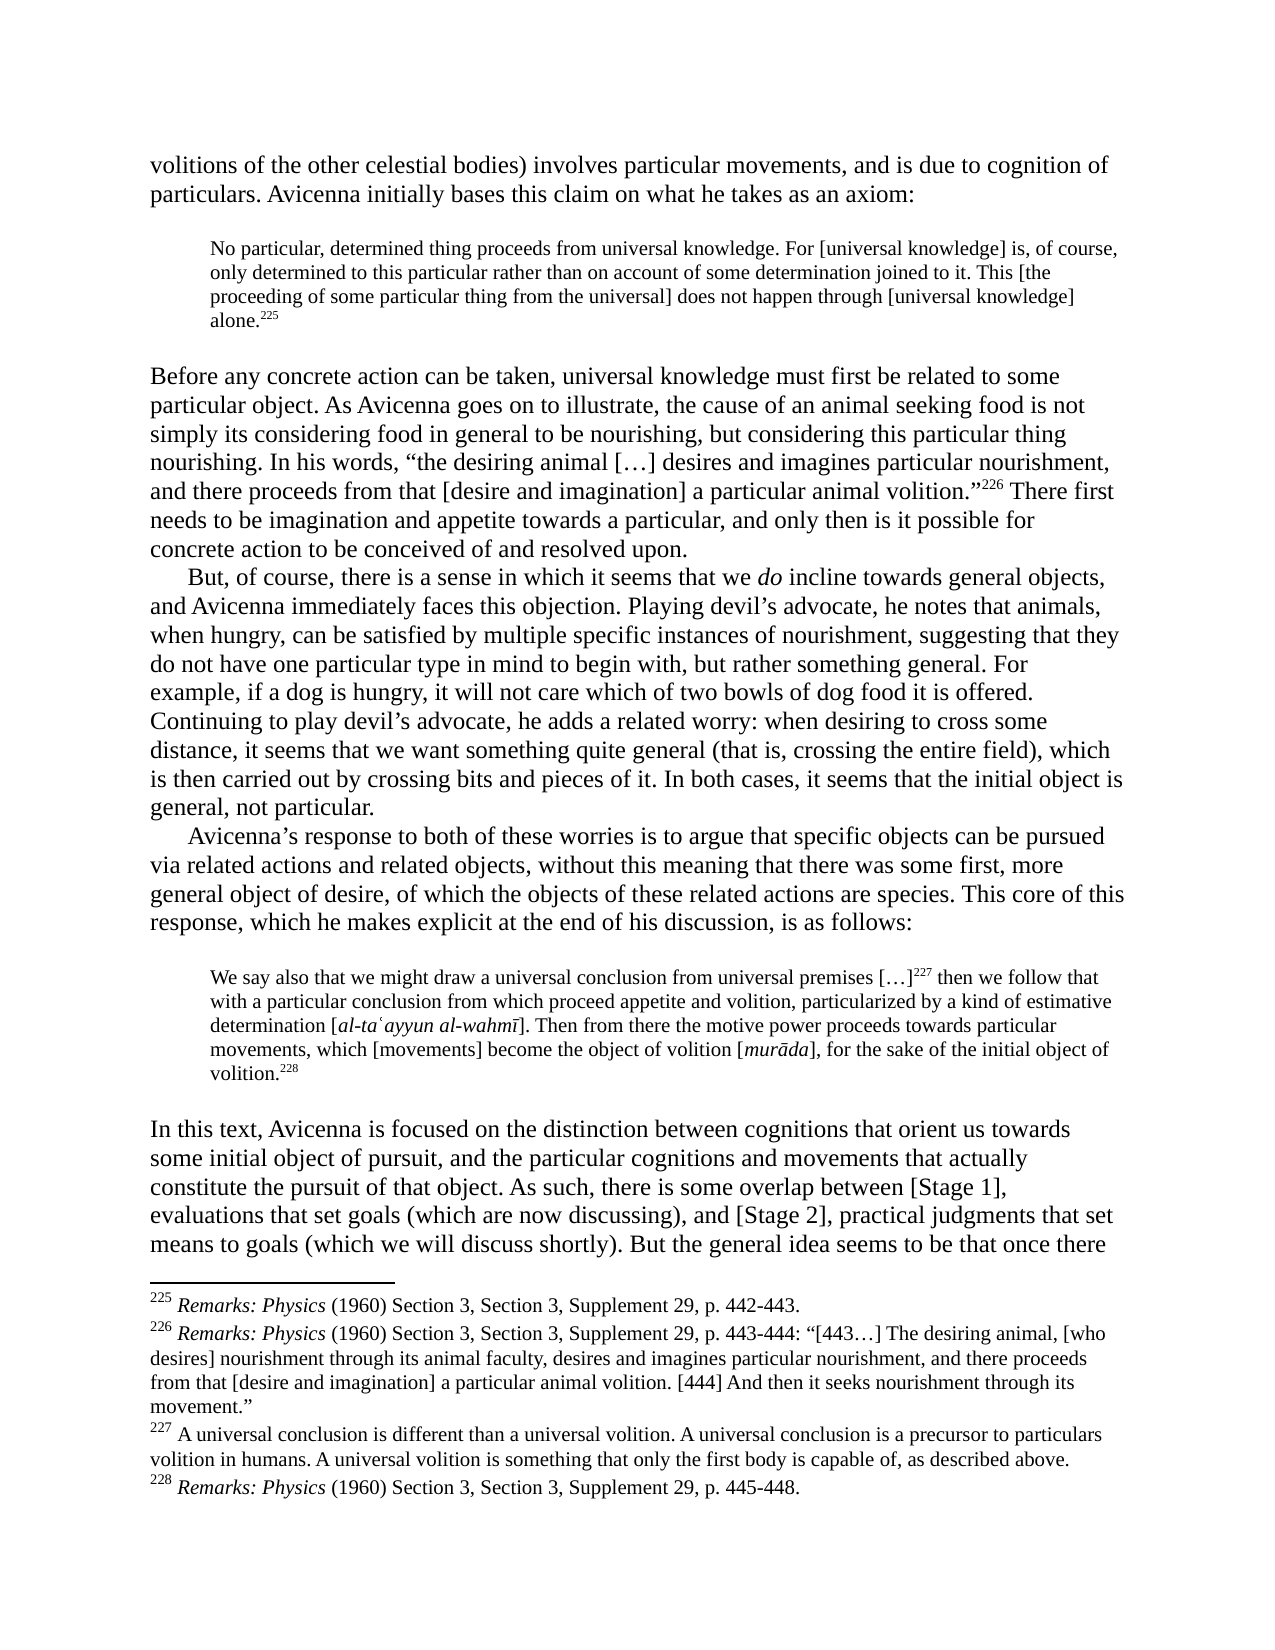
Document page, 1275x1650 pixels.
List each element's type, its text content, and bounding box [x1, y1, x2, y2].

text But, of course, there is a sense in which it seems that we do incline towards general objects, and Avicenna immediately faces this objection. Playing devil’s advocate, he notes that animals, when hungry, can be satisfied by multiple specific instances of nourishment, suggesting that they do not have one particular type in mind to begin with, but rather something general. For example, if a dog is hungry, it will not care which of two bowls of dog food it is offered. Continuing to play devil’s advocate, he adds a related worry: when desiring to cross some distance, it seems that we want something quite general (that is, crossing the entire field), which is then carried out by crossing bits and pieces of it. In both cases, it seems that the initial object is general, not particular. [150, 562, 1125, 821]
text A universal conclusion is different than a universal volition. A universal conclusion is a precursor to particulars volition in humans. A universal volition is something that only the first body is capable of, as described above. [150, 1418, 1125, 1471]
text Remarks: Physics (1960) Section 3, Section 3, Supplement 29, p. 445-448. [150, 1471, 1125, 1500]
text Before any concrete action can be taken, universal knowledge must first be related to some particular object. As Avicenna goes on to illustrate, the cause of an animal seeking food is not simply its considering food in general to be nourishing, but considering this particular thing nourishing. In his words, “the desiring animal […] desires and imagines particular nourishment, and there proceeds from that [desire and imagination] a particular animal volition.” There first needs to be imagination and appetite towards a particular, and only then is it possible for concrete action to be conceived of and resolved upon. [150, 361, 1125, 562]
text No particular, determined thing proceeds from universal knowledge. For [universal knowledge] is, of course, only determined to this particular rather than on account of some determination joined to it. This [the proceeding of some particular thing from the universal] does not happen through [universal knowledge] alone. [210, 236, 1125, 332]
text Remarks: Physics (1960) Section 3, Section 3, Supplement 29, p. 442-443. [150, 1289, 1125, 1317]
text volitions of the other celestial bodies) involves particular movements, and is due to cognition of particulars. Avicenna initially bases this claim on what he takes as an axiom: [150, 150, 1125, 207]
text We say also that we might draw a universal conclusion from universal premises […] then we follow that with a particular conclusion from which proceed appetite and volition, particularized by a kind of estimative determination [al-taʿayyun al-wahmī]. Then from there the motive power proceeds towards particular movements, which [movements] become the object of volition [murāda], for the sake of the initial object of volition. [210, 965, 1125, 1085]
text In this text, Avicenna is focused on the distinction between cognitions that orient us towards some initial object of pursuit, and the particular cognitions and movements that actually constitute the pursuit of that object. As such, there is some overlap between [Stage 1], evaluations that set goals (which are now discussing), and [Stage 2], practical judgments that set means to goals (which we will discuss shortly). But the general idea seems to be that once there [150, 1114, 1125, 1258]
text Avicenna’s response to both of these worries is to argue that specific objects can be pursued via related actions and related objects, without this meaning that there was some first, more general object of desire, of which the objects of these related actions are species. This core of this response, which he makes explicit at the end of his discussion, is as follows: [150, 821, 1125, 936]
text Remarks: Physics (1960) Section 3, Section 3, Supplement 29, p. 443-444: “[443…] The desiring animal, [who desires] nourishment through its animal faculty, desires and imagines particular nourishment, and there proceeds from that [desire and imagination] a particular animal volition. [444] And then it seeks nourishment through its movement.” [150, 1317, 1125, 1418]
